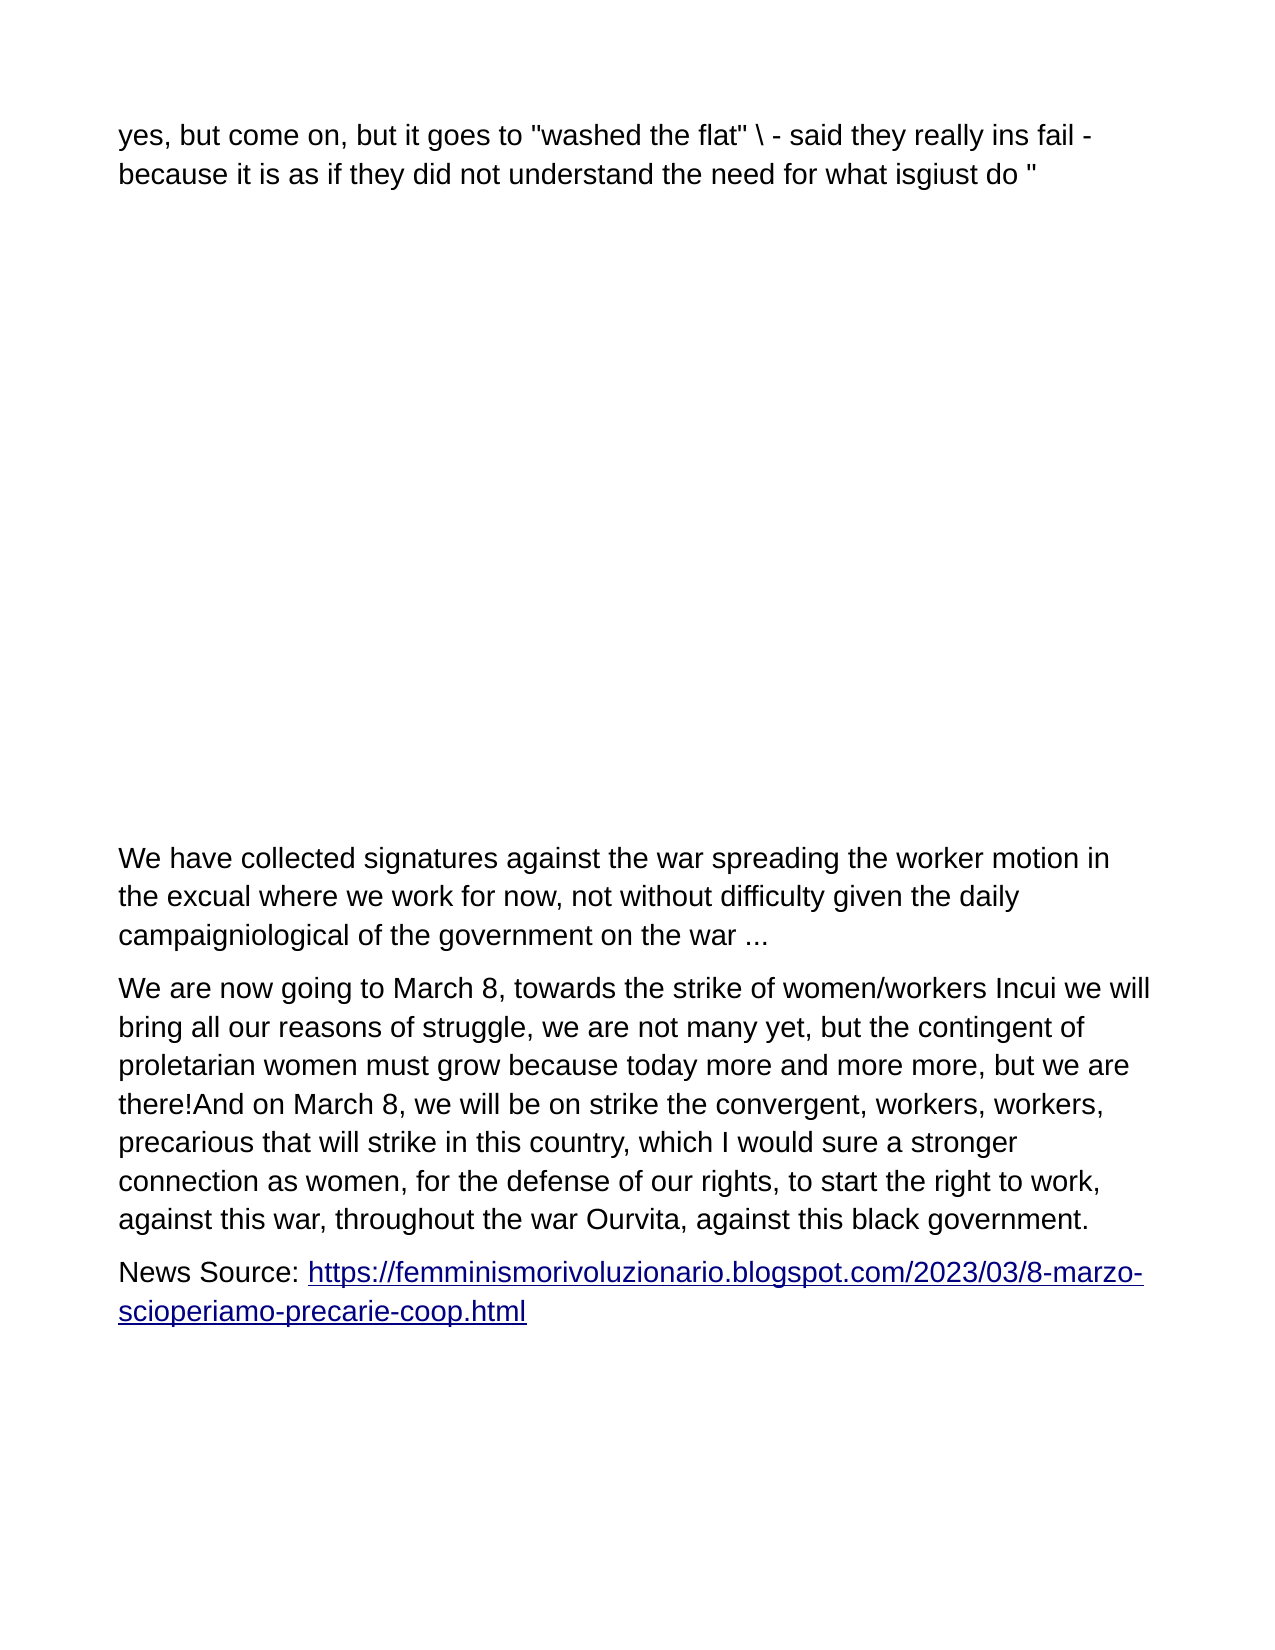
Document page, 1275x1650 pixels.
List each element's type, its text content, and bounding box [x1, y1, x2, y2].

text News Source: https://femminismorivoluzionario.blogspot.com/2023/03/8-marzo-scioperiamo-precarie-coop.html [118, 1256, 1157, 1328]
text We have collected signatures against the war spreading the worker motion in the excual where we work for now, not without difficulty given the daily campaigniological of the government on the war ... [118, 841, 1157, 952]
text yes, but come on, but it goes to "washed the flat" \ - said they really ins fail - because it is as if they did not understand the need for what isgiust do " [118, 118, 1157, 190]
text We are now going to March 8, towards the strike of women/workers Incui we will bring all our reasons of struggle, we are not many yet, but the contingent of proletarian women must grow because today more and more more, but we are there!And on March 8, we will be on strike the convergent, workers, workers, precarious that will strike in this country, which I would sure a stronger connection as women, for the defense of our rights, to start the right to work, against this war, throughout the war Ourvita, against this black government. [118, 971, 1157, 1236]
